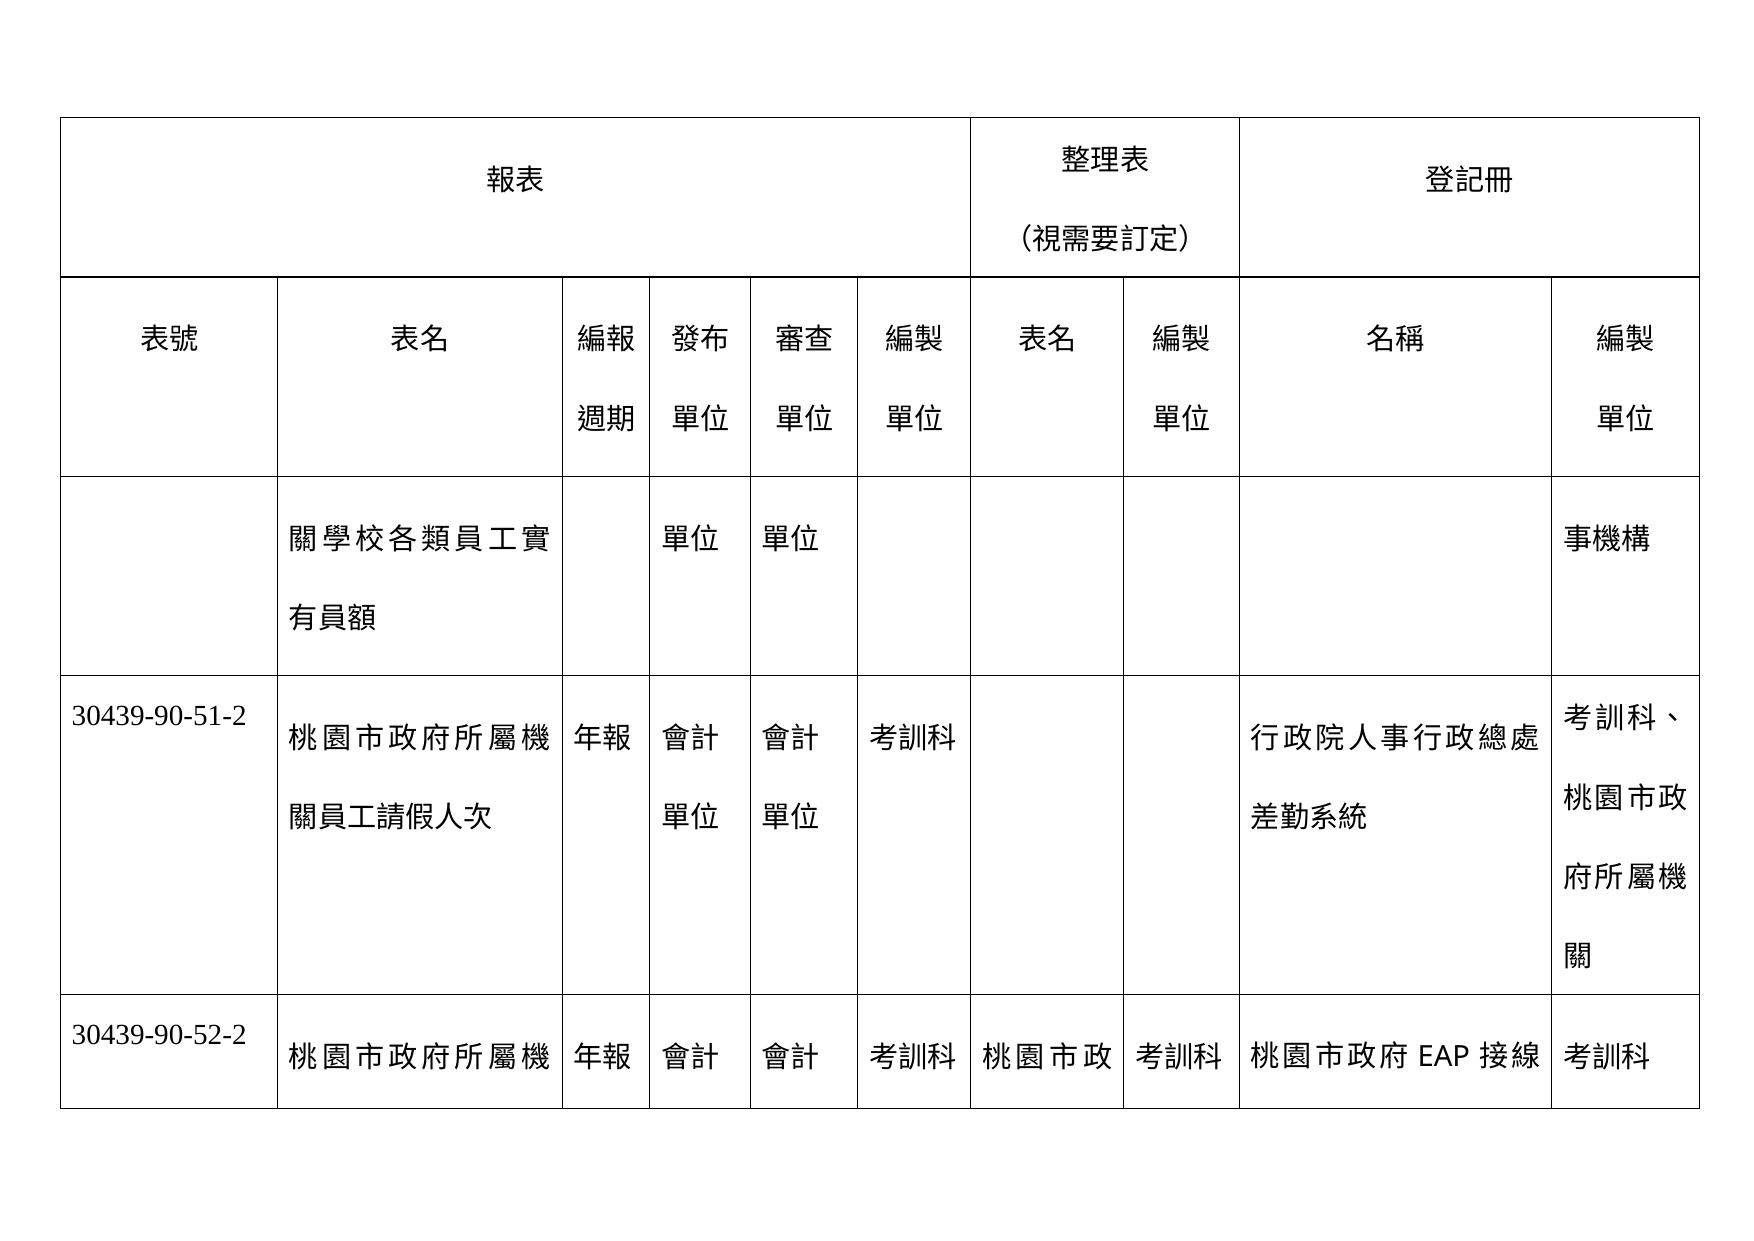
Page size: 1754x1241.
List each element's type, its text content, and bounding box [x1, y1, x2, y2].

table_cell 考訓科 [1552, 995, 1699, 1108]
table_cell [971, 477, 1123, 675]
table_cell 單位 [650, 477, 750, 675]
table_cell 關學校各類員工實有員額 [278, 477, 562, 675]
table_cell 年報 [563, 676, 649, 994]
table_cell 桃園市政府所屬機 [278, 995, 562, 1108]
table_cell [563, 477, 649, 675]
table_cell [1124, 477, 1239, 675]
table_cell 桃園市政 [971, 995, 1123, 1108]
table_cell [61, 477, 277, 675]
table_cell 考訓科 [858, 995, 970, 1108]
table_cell 表號 [61, 278, 277, 476]
table_cell 名稱 [1240, 278, 1551, 476]
table_cell 單位 [751, 477, 857, 675]
table_cell [1240, 477, 1551, 675]
table_cell 表名 [971, 278, 1123, 476]
table_cell 會計單位 [751, 676, 857, 994]
table_cell 30439-90-51-2 [61, 676, 277, 994]
table_cell 編製 單位 [1552, 278, 1699, 476]
table_cell [858, 477, 970, 675]
table_header 整理表 （視需要訂定） [971, 118, 1239, 276]
table_cell 桃園市政府EAP接線 [1240, 995, 1551, 1108]
table_cell 考訓科、桃園市政府所屬機關 [1552, 676, 1699, 994]
table_cell 編製 單位 [858, 278, 970, 476]
table_cell 考訓科 [1124, 995, 1239, 1108]
table_cell 考訓科 [858, 676, 970, 994]
table_cell [1124, 676, 1239, 994]
table_cell 會計 [751, 995, 857, 1108]
table_header 報表 [61, 118, 970, 276]
table_cell 審查 單位 [751, 278, 857, 476]
table_cell 編報週期 [563, 278, 649, 476]
table_cell 行政院人事行政總處差勤系統 [1240, 676, 1551, 994]
table_cell 桃園市政府所屬機關員工請假人次 [278, 676, 562, 994]
table_cell 編製 單位 [1124, 278, 1239, 476]
table_cell 30439-90-52-2 [61, 995, 277, 1108]
table_cell [971, 676, 1123, 994]
table_cell 會計 [650, 995, 750, 1108]
table_cell 發布 單位 [650, 278, 750, 476]
table_header 登記冊 [1240, 118, 1699, 276]
table_cell 事機構 [1552, 477, 1699, 675]
table_cell 表名 [278, 278, 562, 476]
table_cell 年報 [563, 995, 649, 1108]
table_cell 會計單位 [650, 676, 750, 994]
